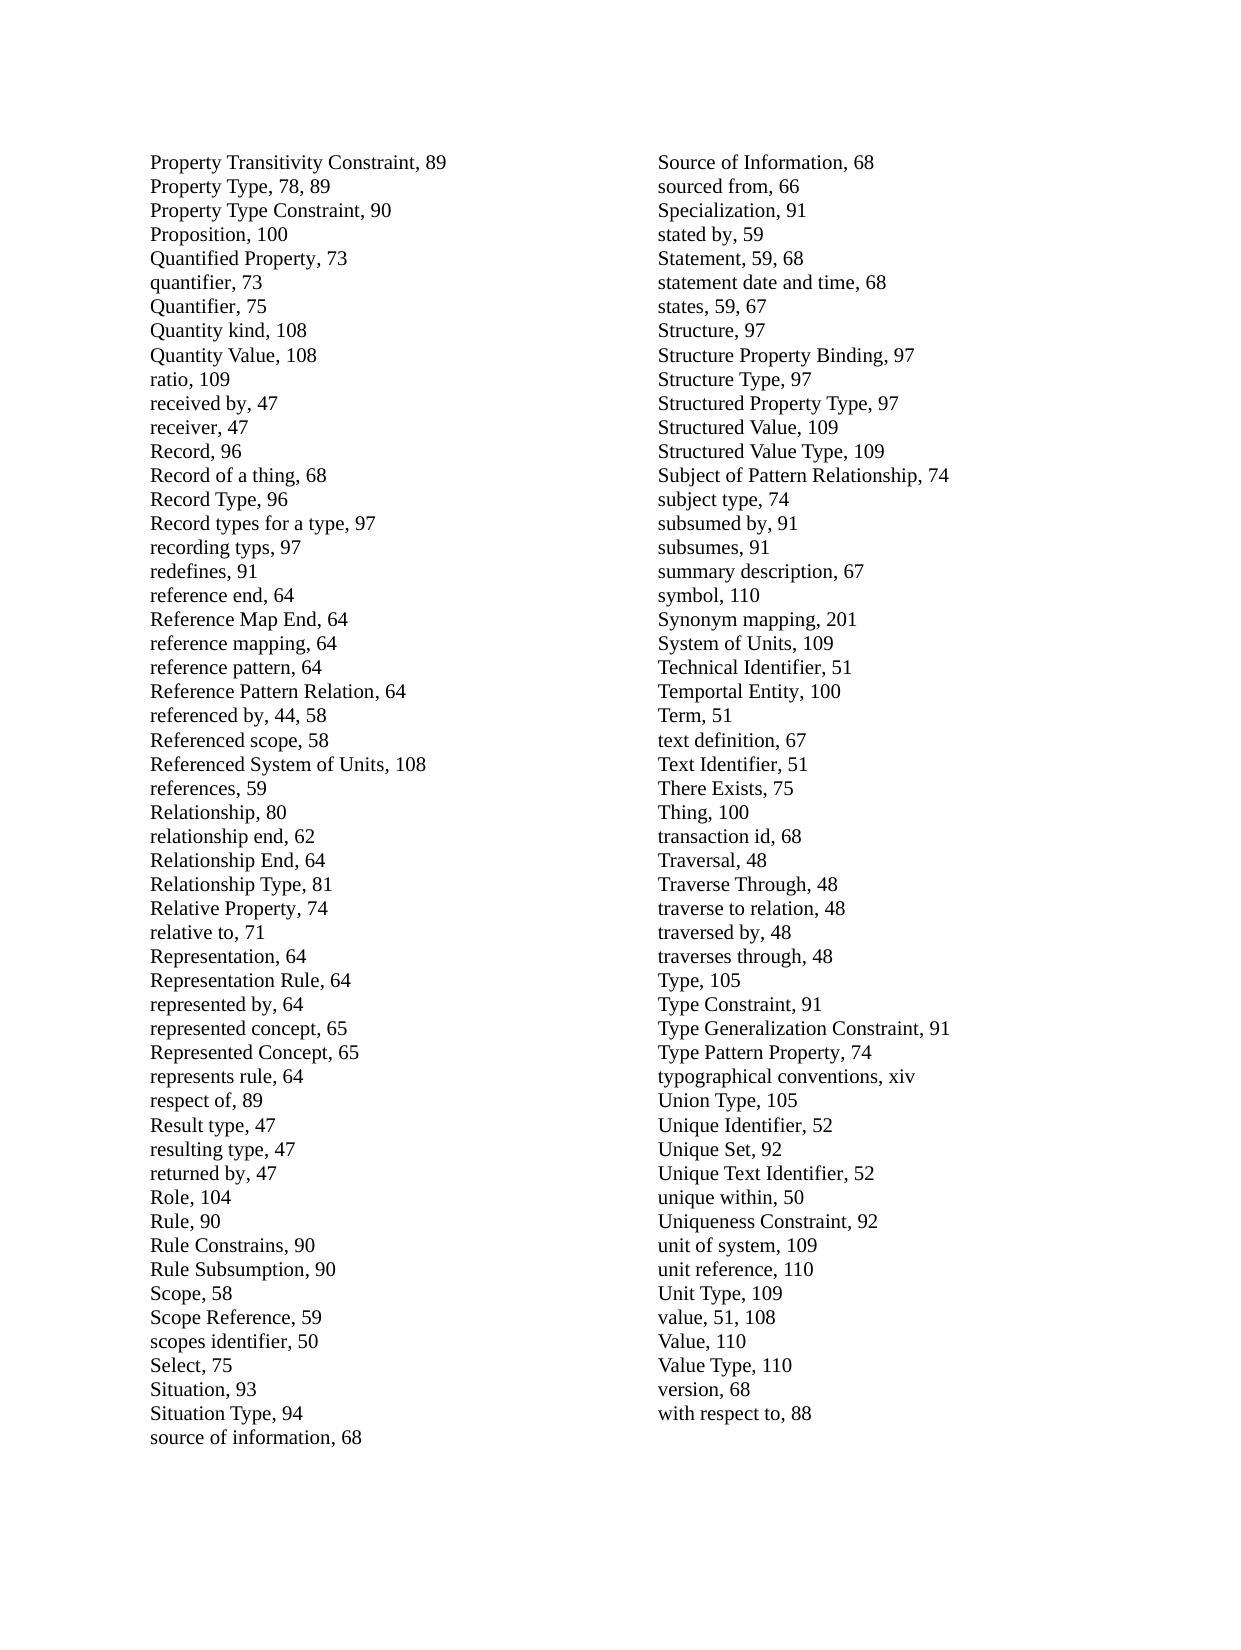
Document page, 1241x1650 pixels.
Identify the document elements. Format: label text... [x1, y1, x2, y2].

text Synonym mapping, 201 [658, 607, 1090, 631]
text Type Constraint, 91 [658, 992, 1090, 1016]
text represented concept, 65 [150, 1016, 583, 1040]
text Type Generalization Constraint, 91 [658, 1016, 1090, 1040]
text Source of Information, 68 [658, 150, 1090, 174]
text Rule Subsumption, 90 [150, 1257, 583, 1281]
text Text Identifier, 51 [658, 752, 1090, 776]
text Thing, 100 [658, 800, 1090, 824]
text Statement, 59, 68 [658, 246, 1090, 270]
text Reference Map End, 64 [150, 607, 583, 631]
text traversed by, 48 [658, 920, 1090, 944]
text Record, 96 [150, 439, 583, 463]
text Select, 75 [150, 1353, 583, 1377]
text Quantified Property, 73 [150, 246, 583, 270]
text reference end, 64 [150, 583, 583, 607]
text Unique Text Identifier, 52 [658, 1161, 1090, 1185]
text Structured Value, 109 [658, 415, 1090, 439]
text received by, 47 [150, 391, 583, 415]
text Quantifier, 75 [150, 294, 583, 318]
text referenced by, 44, 58 [150, 703, 583, 727]
text states, 59, 67 [658, 294, 1090, 318]
text Unique Identifier, 52 [658, 1112, 1090, 1137]
text typographical conventions, xiv [658, 1064, 1090, 1088]
text Subject of Pattern Relationship, 74 [658, 463, 1090, 487]
text Referenced System of Units, 108 [150, 752, 583, 776]
text Technical Identifier, 51 [658, 655, 1090, 679]
text represented by, 64 [150, 992, 583, 1016]
text references, 59 [150, 776, 583, 800]
text Type, 105 [658, 968, 1090, 992]
text quantifier, 73 [150, 270, 583, 294]
text recording typs, 97 [150, 535, 583, 559]
text System of Units, 109 [658, 631, 1090, 655]
text reference pattern, 64 [150, 655, 583, 679]
text summary description, 67 [658, 559, 1090, 583]
text Relative Property, 74 [150, 896, 583, 920]
text Situation, 93 [150, 1377, 583, 1401]
text Represented Concept, 65 [150, 1040, 583, 1064]
text Structure Property Binding, 97 [658, 342, 1090, 367]
text receiver, 47 [150, 415, 583, 439]
text Quantity Value, 108 [150, 342, 583, 367]
text Structured Property Type, 97 [658, 391, 1090, 415]
text Record Type, 96 [150, 487, 583, 511]
text Structure Type, 97 [658, 367, 1090, 391]
text relationship end, 62 [150, 824, 583, 848]
text traverse to relation, 48 [658, 896, 1090, 920]
text Unique Set, 92 [658, 1137, 1090, 1161]
text Structured Value Type, 109 [658, 439, 1090, 463]
text Scope, 58 [150, 1281, 583, 1305]
text Rule Constrains, 90 [150, 1233, 583, 1257]
text unique within, 50 [658, 1185, 1090, 1209]
text Proposition, 100 [150, 222, 583, 246]
text represents rule, 64 [150, 1064, 583, 1088]
text Referenced scope, 58 [150, 727, 583, 752]
text Temportal Entity, 100 [658, 679, 1090, 703]
text scopes identifier, 50 [150, 1329, 583, 1353]
text reference mapping, 64 [150, 631, 583, 655]
text Relationship End, 64 [150, 848, 583, 872]
text Representation, 64 [150, 944, 583, 968]
text symbol, 110 [658, 583, 1090, 607]
text Scope Reference, 59 [150, 1305, 583, 1329]
text Representation Rule, 64 [150, 968, 583, 992]
text Value, 110 [658, 1329, 1090, 1353]
text Type Pattern Property, 74 [658, 1040, 1090, 1064]
text version, 68 [658, 1377, 1090, 1401]
text unit reference, 110 [658, 1257, 1090, 1281]
text Traversal, 48 [658, 848, 1090, 872]
text Specialization, 91 [658, 198, 1090, 222]
text Record of a thing, 68 [150, 463, 583, 487]
text Situation Type, 94 [150, 1401, 583, 1425]
text subsumes, 91 [658, 535, 1090, 559]
text ratio, 109 [150, 367, 583, 391]
text Result type, 47 [150, 1112, 583, 1137]
text stated by, 59 [658, 222, 1090, 246]
text Property Transitivity Constraint, 89 [150, 150, 583, 174]
text There Exists, 75 [658, 776, 1090, 800]
text with respect to, 88 [658, 1401, 1090, 1425]
text Value Type, 110 [658, 1353, 1090, 1377]
text source of information, 68 [150, 1425, 583, 1449]
text Role, 104 [150, 1185, 583, 1209]
text subject type, 74 [658, 487, 1090, 511]
text Property Type, 78, 89 [150, 174, 583, 198]
text statement date and time, 68 [658, 270, 1090, 294]
text Quantity kind, 108 [150, 318, 583, 342]
text Reference Pattern Relation, 64 [150, 679, 583, 703]
text Relationship, 80 [150, 800, 583, 824]
text unit of system, 109 [658, 1233, 1090, 1257]
text value, 51, 108 [658, 1305, 1090, 1329]
text transaction id, 68 [658, 824, 1090, 848]
text Record types for a type, 97 [150, 511, 583, 535]
text Rule, 90 [150, 1209, 583, 1233]
text respect of, 89 [150, 1088, 583, 1112]
text Term, 51 [658, 703, 1090, 727]
text Structure, 97 [658, 318, 1090, 342]
text traverses through, 48 [658, 944, 1090, 968]
text Relationship Type, 81 [150, 872, 583, 896]
text relative to, 71 [150, 920, 583, 944]
text Property Type Constraint, 90 [150, 198, 583, 222]
text resulting type, 47 [150, 1137, 583, 1161]
text sourced from, 66 [658, 174, 1090, 198]
text Union Type, 105 [658, 1088, 1090, 1112]
text subsumed by, 91 [658, 511, 1090, 535]
text Unit Type, 109 [658, 1281, 1090, 1305]
text Uniqueness Constraint, 92 [658, 1209, 1090, 1233]
text Traverse Through, 48 [658, 872, 1090, 896]
text redefines, 91 [150, 559, 583, 583]
text text definition, 67 [658, 727, 1090, 752]
text returned by, 47 [150, 1161, 583, 1185]
